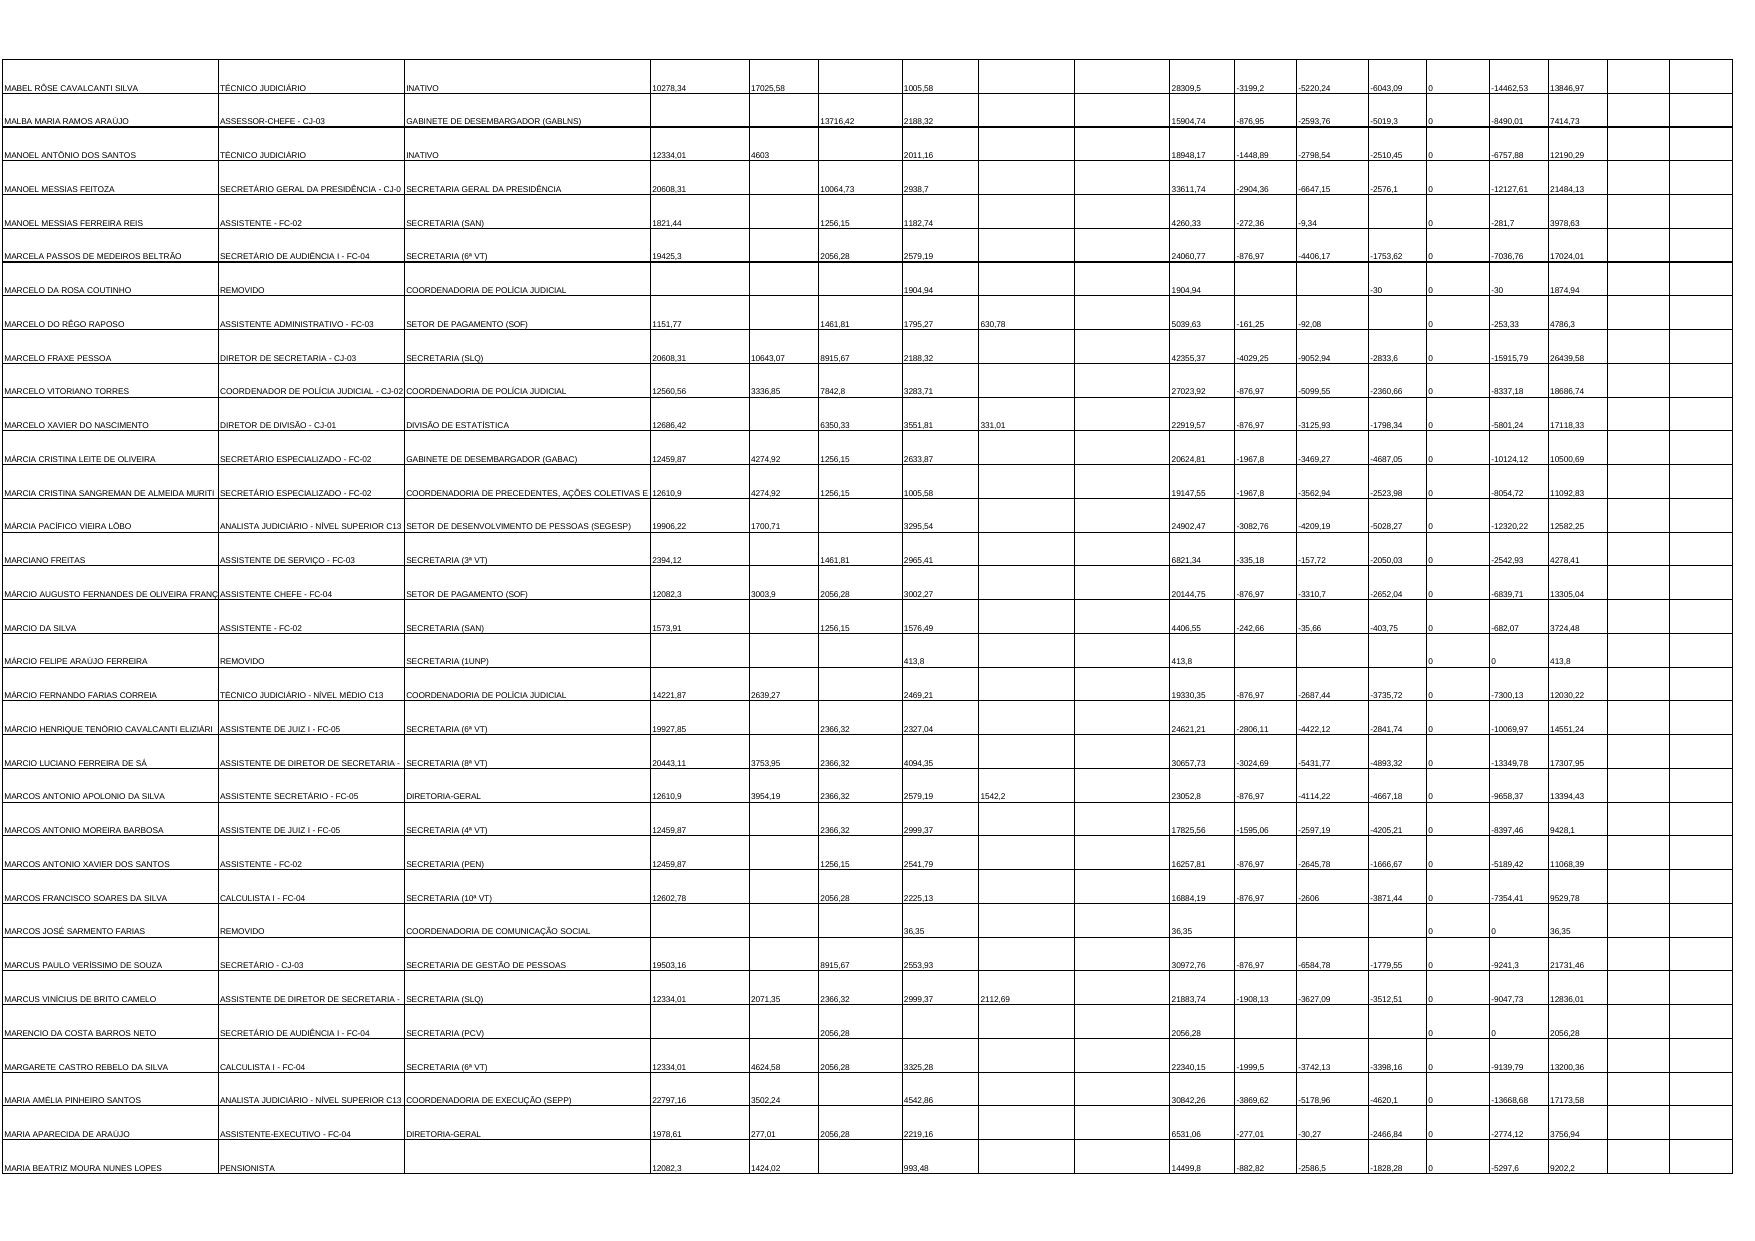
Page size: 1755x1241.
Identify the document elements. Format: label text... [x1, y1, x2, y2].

table_cell -2542,93 [1490, 533, 1548, 565]
table_cell -253,33 [1490, 296, 1548, 329]
table_cell 2056,28 [819, 1039, 902, 1072]
table_cell REMOVIDO [219, 904, 404, 937]
table_cell [1670, 94, 1732, 126]
table_cell [750, 263, 818, 295]
table_cell [1235, 904, 1296, 937]
table_cell 2056,28 [819, 870, 902, 903]
table_cell SECRETARIA (SLQ) [405, 971, 650, 1004]
table_cell [979, 1073, 1074, 1105]
table_cell 2112,69 [979, 971, 1074, 1004]
table_cell -4667,18 [1369, 769, 1426, 802]
table_cell -3125,93 [1297, 398, 1368, 430]
table_cell MANOEL ANTÔNIO DOS SANTOS [3, 128, 218, 160]
table_cell [1608, 499, 1669, 532]
table_cell [979, 364, 1074, 397]
table_cell [750, 195, 818, 228]
table_cell SECRETARIA GERAL DA PRESIDÊNCIA [405, 161, 650, 194]
table_cell 1256,15 [819, 195, 902, 228]
table_header 17025,58 [750, 60, 818, 93]
table_cell 13716,42 [819, 94, 902, 126]
table_cell GABINETE DE DESEMBARGADOR (GABLNS) [405, 94, 650, 126]
table_cell 12190,29 [1549, 128, 1607, 160]
table_cell [979, 533, 1074, 565]
table_cell [819, 904, 902, 937]
table_cell 2541,79 [903, 836, 978, 869]
table_cell 0 [1427, 533, 1489, 565]
table_cell [1670, 600, 1732, 633]
table_cell -6839,71 [1490, 566, 1548, 599]
table_cell 0 [1427, 904, 1489, 937]
table_cell COORDENADORIA DE PRECEDENTES, AÇÕES COLETIVAS E [405, 465, 650, 498]
table_cell MÁRCIO FELIPE ARAÚJO FERREIRA [3, 634, 218, 667]
table_cell -1967,8 [1235, 431, 1296, 464]
table_cell 30972,76 [1170, 938, 1234, 970]
table_cell SECRETARIA (10ª VT) [405, 870, 650, 903]
table_cell MARCELO FRAXE PESSOA [3, 330, 218, 363]
table_header 1005,58 [903, 60, 978, 93]
table_cell ASSISTENTE DE SERVIÇO - FC-03 [219, 533, 404, 565]
table_cell [1075, 499, 1169, 532]
table_cell 7842,8 [819, 364, 902, 397]
table_cell [750, 938, 818, 970]
table_cell ASSISTENTE-EXECUTIVO - FC-04 [219, 1106, 404, 1139]
table_cell 14551,24 [1549, 701, 1607, 734]
table_cell ANALISTA JUDICIÁRIO - NÍVEL SUPERIOR C13 [219, 499, 404, 532]
table_cell 8915,67 [819, 938, 902, 970]
table_cell 13305,04 [1549, 566, 1607, 599]
table_cell [1075, 94, 1169, 126]
table_cell 2011,16 [903, 128, 978, 160]
table_cell -8337,18 [1490, 364, 1548, 397]
table_cell -876,97 [1235, 769, 1296, 802]
table_cell 5039,63 [1170, 296, 1234, 329]
table_cell 16257,81 [1170, 836, 1234, 869]
table_cell 12686,42 [651, 398, 749, 430]
table_cell 20608,31 [651, 330, 749, 363]
table_cell 0 [1427, 803, 1489, 835]
table_cell 20443,11 [651, 735, 749, 768]
table_cell [1608, 735, 1669, 768]
table_cell [1670, 904, 1732, 937]
table_cell [1670, 938, 1732, 970]
table_header TÉCNICO JUDICIÁRIO [219, 60, 404, 93]
table_cell 0 [1427, 398, 1489, 430]
table_cell 2633,87 [903, 431, 978, 464]
table_cell [1075, 634, 1169, 667]
table_cell [1608, 364, 1669, 397]
table_cell [1670, 1005, 1732, 1038]
table_cell [1670, 701, 1732, 734]
table_cell 2394,12 [651, 533, 749, 565]
table_cell 0 [1427, 566, 1489, 599]
table_cell [1670, 263, 1732, 295]
table_cell [1297, 1005, 1368, 1038]
table_cell [405, 1140, 650, 1173]
table_cell 2579,19 [903, 769, 978, 802]
table_cell [1608, 971, 1669, 1004]
table_cell [1608, 128, 1669, 160]
table_cell [1075, 398, 1169, 430]
table_cell 20624,81 [1170, 431, 1234, 464]
table_cell -1999,5 [1235, 1039, 1296, 1072]
table_cell -2841,74 [1369, 701, 1426, 734]
table_cell SETOR DE PAGAMENTO (SOF) [405, 296, 650, 329]
table_cell 0 [1490, 904, 1548, 937]
table_cell 4624,58 [750, 1039, 818, 1072]
table_cell -10069,97 [1490, 701, 1548, 734]
table_cell [1075, 600, 1169, 633]
table_cell 17173,58 [1549, 1073, 1607, 1105]
table_cell -2593,76 [1297, 94, 1368, 126]
table_cell [979, 161, 1074, 194]
table_cell [979, 330, 1074, 363]
table_cell [750, 904, 818, 937]
table_cell 12836,01 [1549, 971, 1607, 1004]
table_cell -4422,12 [1297, 701, 1368, 734]
table_cell [1369, 1005, 1426, 1038]
table_cell ASSESSOR-CHEFE - CJ-03 [219, 94, 404, 126]
table_cell COORDENADORIA DE POLÍCIA JUDICIAL [405, 668, 650, 700]
table_cell 1424,02 [750, 1140, 818, 1173]
table_cell [1670, 735, 1732, 768]
table_cell 19330,35 [1170, 668, 1234, 700]
table_cell MARCOS JOSÉ SARMENTO FARIAS [3, 904, 218, 937]
table_cell 0 [1427, 431, 1489, 464]
table_cell 17825,56 [1170, 803, 1234, 835]
table_cell TÉCNICO JUDICIÁRIO [219, 128, 404, 160]
table_header 0 [1427, 60, 1489, 93]
table_cell -2774,12 [1490, 1106, 1548, 1139]
table_cell [1670, 634, 1732, 667]
table_cell [750, 803, 818, 835]
table_cell SECRETARIA (6ª VT) [405, 1039, 650, 1072]
table_cell 17118,33 [1549, 398, 1607, 430]
table_cell [1608, 836, 1669, 869]
table_cell 3551,81 [903, 398, 978, 430]
table_cell [979, 263, 1074, 295]
table_cell [1670, 971, 1732, 1004]
table_cell 3295,54 [903, 499, 978, 532]
table_cell [979, 803, 1074, 835]
table_cell 4094,35 [903, 735, 978, 768]
table_cell 12334,01 [651, 971, 749, 1004]
table_cell MARCIO LUCIANO FERREIRA DE SÁ [3, 735, 218, 768]
table_cell SECRETARIA (3ª VT) [405, 533, 650, 565]
table_cell [1670, 836, 1732, 869]
table_cell [1670, 1073, 1732, 1105]
table_cell [979, 701, 1074, 734]
table_cell 18686,74 [1549, 364, 1607, 397]
table_cell -2687,44 [1297, 668, 1368, 700]
table_cell -242,66 [1235, 600, 1296, 633]
table_cell 0 [1427, 1005, 1489, 1038]
table_cell -2806,11 [1235, 701, 1296, 734]
table_cell 23052,8 [1170, 769, 1234, 802]
table_cell MARIA AMÉLIA PINHEIRO SANTOS [3, 1073, 218, 1105]
table_cell [1670, 1106, 1732, 1139]
table_cell MALBA MARIA RAMOS ARAÚJO [3, 94, 218, 126]
table_cell SECRETÁRIO DE AUDIÊNCIA I - FC-04 [219, 1005, 404, 1038]
table_cell CALCULISTA I - FC-04 [219, 870, 404, 903]
table_cell SECRETARIA (SLQ) [405, 330, 650, 363]
table_cell COORDENADORIA DE COMUNICAÇÃO SOCIAL [405, 904, 650, 937]
table_cell MARCOS ANTONIO XAVIER DOS SANTOS [3, 836, 218, 869]
table_cell 16884,19 [1170, 870, 1234, 903]
table_cell [1075, 330, 1169, 363]
table_cell [1075, 431, 1169, 464]
table_cell 4786,3 [1549, 296, 1607, 329]
table_cell [750, 398, 818, 430]
table_cell [979, 465, 1074, 498]
table_cell 22340,15 [1170, 1039, 1234, 1072]
table_cell SETOR DE DESENVOLVIMENTO DE PESSOAS (SEGESP) [405, 499, 650, 532]
table_cell MÁRCIA PACÍFICO VIEIRA LÔBO [3, 499, 218, 532]
table_cell [1075, 1073, 1169, 1105]
table_cell [1608, 465, 1669, 498]
table_cell -682,07 [1490, 600, 1548, 633]
table_header MABEL RÔSE CAVALCANTI SILVA [3, 60, 218, 93]
table_cell 21883,74 [1170, 971, 1234, 1004]
table_cell 1904,94 [903, 263, 978, 295]
table_cell COORDENADORIA DE POLÍCIA JUDICIAL [405, 263, 650, 295]
table_cell [1297, 634, 1368, 667]
table_cell [979, 904, 1074, 937]
table_cell -4029,25 [1235, 330, 1296, 363]
table_cell [1369, 195, 1426, 228]
table_cell 1874,94 [1549, 263, 1607, 295]
table_cell -876,97 [1235, 836, 1296, 869]
table_cell -3024,69 [1235, 735, 1296, 768]
table_cell 12334,01 [651, 128, 749, 160]
table_cell -9139,79 [1490, 1039, 1548, 1072]
table_header -6043,09 [1369, 60, 1426, 93]
table_cell [750, 634, 818, 667]
table_cell 2639,27 [750, 668, 818, 700]
table_cell [750, 229, 818, 261]
table_cell 0 [1427, 94, 1489, 126]
table_cell [1608, 94, 1669, 126]
table_cell 3502,24 [750, 1073, 818, 1105]
table_cell 277,01 [750, 1106, 818, 1139]
table_cell 1978,61 [651, 1106, 749, 1139]
table_cell -8490,01 [1490, 94, 1548, 126]
table_cell 2327,04 [903, 701, 978, 734]
table_cell [1670, 499, 1732, 532]
table_cell [903, 1005, 978, 1038]
table_cell -1753,62 [1369, 229, 1426, 261]
table_cell -2904,36 [1235, 161, 1296, 194]
table_cell 19927,85 [651, 701, 749, 734]
table_cell [1075, 1106, 1169, 1139]
table_cell [750, 1005, 818, 1038]
table_cell [1235, 263, 1296, 295]
table_cell -1967,8 [1235, 465, 1296, 498]
table_cell -13668,68 [1490, 1073, 1548, 1105]
table_cell [1608, 533, 1669, 565]
table_cell 2366,32 [819, 769, 902, 802]
table_cell -882,82 [1235, 1140, 1296, 1173]
table_cell [979, 229, 1074, 261]
table_cell [1670, 870, 1732, 903]
table_cell 33611,74 [1170, 161, 1234, 194]
table_cell [750, 836, 818, 869]
table_cell -6757,88 [1490, 128, 1548, 160]
table_cell -8397,46 [1490, 803, 1548, 835]
table_cell 0 [1427, 1039, 1489, 1072]
table_cell [1670, 229, 1732, 261]
table_cell 21484,13 [1549, 161, 1607, 194]
table_cell 10064,73 [819, 161, 902, 194]
table_cell 36,35 [903, 904, 978, 937]
table_cell 3954,19 [750, 769, 818, 802]
table_cell 3283,71 [903, 364, 978, 397]
table_cell 2188,32 [903, 94, 978, 126]
table_cell 2553,93 [903, 938, 978, 970]
table_cell [1608, 668, 1669, 700]
table_cell -5297,6 [1490, 1140, 1548, 1173]
table_cell SECRETARIA (6ª VT) [405, 229, 650, 261]
table_cell 2219,16 [903, 1106, 978, 1139]
table_cell -876,97 [1235, 870, 1296, 903]
table_cell 12459,87 [651, 431, 749, 464]
table_cell 3325,28 [903, 1039, 978, 1072]
table_cell -5189,42 [1490, 836, 1548, 869]
table_cell 21731,46 [1549, 938, 1607, 970]
table_cell -281,7 [1490, 195, 1548, 228]
table_cell 9428,1 [1549, 803, 1607, 835]
table_cell -30,27 [1297, 1106, 1368, 1139]
table_cell 22797,16 [651, 1073, 749, 1105]
table_cell [979, 668, 1074, 700]
table_cell 8915,67 [819, 330, 902, 363]
table_cell 3753,95 [750, 735, 818, 768]
table_cell 2056,28 [819, 229, 902, 261]
table_cell 2056,28 [819, 566, 902, 599]
table_cell SECRETARIA (8ª VT) [405, 735, 650, 768]
table_cell [651, 904, 749, 937]
table_cell 36,35 [1549, 904, 1607, 937]
table_cell [1608, 634, 1669, 667]
table_cell -876,97 [1235, 229, 1296, 261]
table_cell -272,36 [1235, 195, 1296, 228]
table_cell -3398,16 [1369, 1039, 1426, 1072]
table_cell 0 [1427, 938, 1489, 970]
table_cell SECRETÁRIO DE AUDIÊNCIA I - FC-04 [219, 229, 404, 261]
table_cell [651, 263, 749, 295]
table_cell 2938,7 [903, 161, 978, 194]
table_cell 12082,3 [651, 566, 749, 599]
table_cell [1608, 296, 1669, 329]
table_cell [979, 499, 1074, 532]
table_cell [750, 94, 818, 126]
table_cell [1235, 1005, 1296, 1038]
table_cell [1075, 296, 1169, 329]
table_cell [1075, 263, 1169, 295]
table_cell ANALISTA JUDICIÁRIO - NÍVEL SUPERIOR C13 [219, 1073, 404, 1105]
table_cell [750, 533, 818, 565]
table_cell [979, 836, 1074, 869]
table_cell SECRETÁRIO - CJ-03 [219, 938, 404, 970]
table_cell [1369, 634, 1426, 667]
table_cell 6821,34 [1170, 533, 1234, 565]
table_cell -3735,72 [1369, 668, 1426, 700]
table_cell [1608, 1005, 1669, 1038]
table_cell 1005,58 [903, 465, 978, 498]
table_cell -4893,32 [1369, 735, 1426, 768]
table_cell [819, 263, 902, 295]
table_cell 4274,92 [750, 465, 818, 498]
table_cell 2366,32 [819, 971, 902, 1004]
table_cell ASSISTENTE DE DIRETOR DE SECRETARIA - [219, 971, 404, 1004]
table_cell [1075, 735, 1169, 768]
table_cell 1904,94 [1170, 263, 1234, 295]
table_cell -4205,21 [1369, 803, 1426, 835]
table_cell 6531,06 [1170, 1106, 1234, 1139]
table_header INATIVO [405, 60, 650, 93]
table_cell [1670, 431, 1732, 464]
table_cell 0 [1427, 330, 1489, 363]
table_cell 0 [1427, 769, 1489, 802]
table_cell -12127,61 [1490, 161, 1548, 194]
table_cell 413,8 [1549, 634, 1607, 667]
table_cell 12334,01 [651, 1039, 749, 1072]
table_cell 0 [1490, 634, 1548, 667]
table_cell [1075, 465, 1169, 498]
table_cell [1670, 465, 1732, 498]
table_cell 12560,56 [651, 364, 749, 397]
table_cell MARCIA CRISTINA SANGREMAN DE ALMEIDA MURITI [3, 465, 218, 498]
table_cell -92,08 [1297, 296, 1368, 329]
table_cell 24060,77 [1170, 229, 1234, 261]
table_cell MARCELA PASSOS DE MEDEIROS BELTRÃO [3, 229, 218, 261]
table_cell SECRETARIA (1UNP) [405, 634, 650, 667]
table_cell 1821,44 [651, 195, 749, 228]
table_cell DIRETORIA-GERAL [405, 769, 650, 802]
table_cell -1908,13 [1235, 971, 1296, 1004]
table_cell MARCOS ANTONIO MOREIRA BARBOSA [3, 803, 218, 835]
table_cell 9529,78 [1549, 870, 1607, 903]
table_cell [1670, 398, 1732, 430]
table_cell -4209,19 [1297, 499, 1368, 532]
table_cell 1256,15 [819, 465, 902, 498]
table_cell -6584,78 [1297, 938, 1368, 970]
table_cell [1075, 668, 1169, 700]
table_cell TÉCNICO JUDICIÁRIO - NÍVEL MÉDIO C13 [219, 668, 404, 700]
table_cell 3724,48 [1549, 600, 1607, 633]
table_cell 12610,9 [651, 769, 749, 802]
table_cell 0 [1427, 870, 1489, 903]
table_cell COORDENADOR DE POLÍCIA JUDICIAL - CJ-02 [219, 364, 404, 397]
table_cell -5801,24 [1490, 398, 1548, 430]
table_cell -1828,28 [1369, 1140, 1426, 1173]
table_cell [1075, 533, 1169, 565]
table_cell 13200,36 [1549, 1039, 1607, 1072]
table_cell 1700,71 [750, 499, 818, 532]
table_cell [1670, 195, 1732, 228]
table_cell MARCIANO FREITAS [3, 533, 218, 565]
table_cell 12030,22 [1549, 668, 1607, 700]
table_cell 630,78 [979, 296, 1074, 329]
table_cell [1608, 566, 1669, 599]
table_cell [1670, 330, 1732, 363]
table_cell 1461,81 [819, 296, 902, 329]
table_cell 15904,74 [1170, 94, 1234, 126]
table_cell MANOEL MESSIAS FERREIRA REIS [3, 195, 218, 228]
table_cell 1256,15 [819, 431, 902, 464]
table_cell [1670, 161, 1732, 194]
table_cell 2366,32 [819, 803, 902, 835]
table_cell [1608, 1140, 1669, 1173]
table_cell 1256,15 [819, 600, 902, 633]
table_cell 0 [1427, 1140, 1489, 1173]
table_cell -2576,1 [1369, 161, 1426, 194]
table_cell -9658,37 [1490, 769, 1548, 802]
table_cell 22919,57 [1170, 398, 1234, 430]
table_cell 0 [1427, 600, 1489, 633]
table_cell -3469,27 [1297, 431, 1368, 464]
table_cell [1670, 296, 1732, 329]
table_cell -876,95 [1235, 94, 1296, 126]
table_cell MARCOS ANTONIO APOLONIO DA SILVA [3, 769, 218, 802]
table_cell 19503,16 [651, 938, 749, 970]
table_cell SETOR DE PAGAMENTO (SOF) [405, 566, 650, 599]
table_cell 331,01 [979, 398, 1074, 430]
table_cell MARCELO XAVIER DO NASCIMENTO [3, 398, 218, 430]
table_cell -2833,6 [1369, 330, 1426, 363]
table_cell -161,25 [1235, 296, 1296, 329]
table_cell 2225,13 [903, 870, 978, 903]
table_cell -12320,22 [1490, 499, 1548, 532]
table_cell 10643,07 [750, 330, 818, 363]
table_cell -7354,41 [1490, 870, 1548, 903]
table_cell 2056,28 [819, 1005, 902, 1038]
table_cell [1075, 769, 1169, 802]
table_cell [1608, 330, 1669, 363]
table_cell 2999,37 [903, 971, 978, 1004]
table_cell REMOVIDO [219, 634, 404, 667]
table_cell 30842,26 [1170, 1073, 1234, 1105]
table_cell ASSISTENTE - FC-02 [219, 836, 404, 869]
table_cell SECRETARIA (SAN) [405, 600, 650, 633]
table_cell SECRETÁRIO ESPECIALIZADO - FC-02 [219, 465, 404, 498]
table_cell [1608, 938, 1669, 970]
table_cell [1670, 769, 1732, 802]
table_cell -2597,19 [1297, 803, 1368, 835]
table_cell 2965,41 [903, 533, 978, 565]
table_cell 413,8 [1170, 634, 1234, 667]
table_cell 1542,2 [979, 769, 1074, 802]
table_cell -1779,55 [1369, 938, 1426, 970]
table_cell 18948,17 [1170, 128, 1234, 160]
table_cell 26439,58 [1549, 330, 1607, 363]
table_header [1608, 60, 1669, 93]
table_cell [1608, 229, 1669, 261]
table_cell 13394,43 [1549, 769, 1607, 802]
table_cell 0 [1427, 161, 1489, 194]
table_cell 12610,9 [651, 465, 749, 498]
table_cell DIRETORIA-GERAL [405, 1106, 650, 1139]
table_cell -1666,67 [1369, 836, 1426, 869]
table_cell MARCOS FRANCISCO SOARES DA SILVA [3, 870, 218, 903]
table_cell 0 [1427, 128, 1489, 160]
table_cell 30657,73 [1170, 735, 1234, 768]
table_cell 0 [1427, 229, 1489, 261]
table_cell [1075, 195, 1169, 228]
table_cell [1608, 1073, 1669, 1105]
table_cell 0 [1427, 701, 1489, 734]
table_cell MARCUS VINÍCIUS DE BRITO CAMELO [3, 971, 218, 1004]
table_cell MANOEL MESSIAS FEITOZA [3, 161, 218, 194]
table_cell SECRETARIA (PCV) [405, 1005, 650, 1038]
table_cell 42355,37 [1170, 330, 1234, 363]
table_cell [979, 431, 1074, 464]
table_cell MÁRCIO HENRIQUE TENÓRIO CAVALCANTI ELIZIÁRI [3, 701, 218, 734]
table_cell 10500,69 [1549, 431, 1607, 464]
table_cell SECRETÁRIO ESPECIALIZADO - FC-02 [219, 431, 404, 464]
table_cell DIRETOR DE SECRETARIA - CJ-03 [219, 330, 404, 363]
table_cell [1608, 1039, 1669, 1072]
table_header 28309,5 [1170, 60, 1234, 93]
table_cell [1670, 1039, 1732, 1072]
table_cell MARCELO VITORIANO TORRES [3, 364, 218, 397]
table_cell 0 [1427, 1073, 1489, 1105]
table_cell 17024,01 [1549, 229, 1607, 261]
table_cell 4542,86 [903, 1073, 978, 1105]
table_cell 17307,95 [1549, 735, 1607, 768]
table_cell -2050,03 [1369, 533, 1426, 565]
table_cell CALCULISTA I - FC-04 [219, 1039, 404, 1072]
table_cell 27023,92 [1170, 364, 1234, 397]
table_cell [819, 668, 902, 700]
table_cell 14499,8 [1170, 1140, 1234, 1173]
table_cell -3742,13 [1297, 1039, 1368, 1072]
table_cell -5178,96 [1297, 1073, 1368, 1105]
table_header [1075, 60, 1169, 93]
table_cell -2466,84 [1369, 1106, 1426, 1139]
table_cell 993,48 [903, 1140, 978, 1173]
table_cell [1670, 364, 1732, 397]
table_cell -4114,22 [1297, 769, 1368, 802]
table_cell -2360,66 [1369, 364, 1426, 397]
table_cell [651, 94, 749, 126]
table_cell 1795,27 [903, 296, 978, 329]
table_cell [1670, 668, 1732, 700]
table_cell ASSISTENTE ADMINISTRATIVO - FC-03 [219, 296, 404, 329]
table_cell [979, 1005, 1074, 1038]
table_cell MARGARETE CASTRO REBELO DA SILVA [3, 1039, 218, 1072]
table_cell -9241,3 [1490, 938, 1548, 970]
table_cell MÁRCIO FERNANDO FARIAS CORREIA [3, 668, 218, 700]
table_cell MÁRCIA CRISTINA LEITE DE OLIVEIRA [3, 431, 218, 464]
table_cell -3871,44 [1369, 870, 1426, 903]
table_cell [1369, 904, 1426, 937]
table_cell -6647,15 [1297, 161, 1368, 194]
table_cell 0 [1490, 1005, 1548, 1038]
table_cell 1576,49 [903, 600, 978, 633]
table_cell GABINETE DE DESEMBARGADOR (GABAC) [405, 431, 650, 464]
table_cell DIVISÃO DE ESTATÍSTICA [405, 398, 650, 430]
table_cell -2652,04 [1369, 566, 1426, 599]
table_cell [979, 1106, 1074, 1139]
table_cell [651, 1005, 749, 1038]
table_cell 2366,32 [819, 735, 902, 768]
table_cell -5019,3 [1369, 94, 1426, 126]
table_cell -4620,1 [1369, 1073, 1426, 1105]
table_cell -2645,78 [1297, 836, 1368, 869]
table_cell SECRETARIA (4ª VT) [405, 803, 650, 835]
table_cell [750, 870, 818, 903]
table_cell 11092,83 [1549, 465, 1607, 498]
table_cell [1075, 1039, 1169, 1072]
table_cell SECRETARIA (PEN) [405, 836, 650, 869]
table_cell 2999,37 [903, 803, 978, 835]
table_header -3199,2 [1235, 60, 1296, 93]
table_cell [1297, 263, 1368, 295]
table_cell 2469,21 [903, 668, 978, 700]
table_cell -2510,45 [1369, 128, 1426, 160]
table_cell 7414,73 [1549, 94, 1607, 126]
table_cell [979, 1039, 1074, 1072]
table_cell 2056,28 [819, 1106, 902, 1139]
table_cell MARCUS PAULO VERÍSSIMO DE SOUZA [3, 938, 218, 970]
table_cell 19147,55 [1170, 465, 1234, 498]
table_cell [819, 634, 902, 667]
table_cell -3562,94 [1297, 465, 1368, 498]
table_cell [979, 600, 1074, 633]
table_cell MARIA BEATRIZ MOURA NUNES LOPES [3, 1140, 218, 1173]
table_cell INATIVO [405, 128, 650, 160]
table_cell 4406,55 [1170, 600, 1234, 633]
table_cell -3512,51 [1369, 971, 1426, 1004]
table_cell -13349,78 [1490, 735, 1548, 768]
table_cell -30 [1490, 263, 1548, 295]
table_cell 12582,25 [1549, 499, 1607, 532]
table_cell [819, 128, 902, 160]
table_cell [1670, 566, 1732, 599]
table_cell -3310,7 [1297, 566, 1368, 599]
table_cell 12459,87 [651, 803, 749, 835]
table_cell 2056,28 [1549, 1005, 1607, 1038]
table_cell [1670, 533, 1732, 565]
table_cell 19425,3 [651, 229, 749, 261]
table_cell [1670, 803, 1732, 835]
table_cell 2579,19 [903, 229, 978, 261]
table_cell [1608, 600, 1669, 633]
table_cell 0 [1427, 195, 1489, 228]
table_cell ASSISTENTE DE JUIZ I - FC-05 [219, 701, 404, 734]
table_cell REMOVIDO [219, 263, 404, 295]
table_cell ASSISTENTE DE DIRETOR DE SECRETARIA - [219, 735, 404, 768]
table_cell [979, 195, 1074, 228]
table_cell 11068,39 [1549, 836, 1607, 869]
table_cell 0 [1427, 1106, 1489, 1139]
table_cell 1151,77 [651, 296, 749, 329]
table_cell -876,97 [1235, 398, 1296, 430]
table_cell ASSISTENTE DE JUIZ I - FC-05 [219, 803, 404, 835]
table_cell [1075, 128, 1169, 160]
table_cell -403,75 [1369, 600, 1426, 633]
table_header -5220,24 [1297, 60, 1368, 93]
table_header -14462,53 [1490, 60, 1548, 93]
table_cell [979, 94, 1074, 126]
table_cell 2188,32 [903, 330, 978, 363]
table_cell [979, 634, 1074, 667]
table_cell MARCELO DO RÊGO RAPOSO [3, 296, 218, 329]
table_cell [1608, 263, 1669, 295]
table_cell -4406,17 [1297, 229, 1368, 261]
table_cell PENSIONISTA [219, 1140, 404, 1173]
table_cell ASSISTENTE SECRETÁRIO - FC-05 [219, 769, 404, 802]
table_cell MARENCIO DA COSTA BARROS NETO [3, 1005, 218, 1038]
table_cell [819, 1073, 902, 1105]
table_cell SECRETARIA (6ª VT) [405, 701, 650, 734]
table_cell [979, 735, 1074, 768]
table_cell -876,97 [1235, 566, 1296, 599]
table_cell [750, 600, 818, 633]
table_cell [1075, 1140, 1169, 1173]
table_cell 0 [1427, 668, 1489, 700]
table_cell 3756,94 [1549, 1106, 1607, 1139]
table_cell SECRETARIA (SAN) [405, 195, 650, 228]
table_cell [1075, 161, 1169, 194]
table_cell -7300,13 [1490, 668, 1548, 700]
table_cell -876,97 [1235, 668, 1296, 700]
table_cell [979, 870, 1074, 903]
table_cell 20144,75 [1170, 566, 1234, 599]
table_header [1670, 60, 1732, 93]
table_cell 3336,85 [750, 364, 818, 397]
table_cell -2606 [1297, 870, 1368, 903]
table_cell 12602,78 [651, 870, 749, 903]
table_cell 1573,91 [651, 600, 749, 633]
table_cell [750, 296, 818, 329]
table_cell [1608, 1106, 1669, 1139]
table_cell -3627,09 [1297, 971, 1368, 1004]
table_cell 0 [1427, 735, 1489, 768]
table_cell SECRETARIA DE GESTÃO DE PESSOAS [405, 938, 650, 970]
table_cell 24621,21 [1170, 701, 1234, 734]
table_cell 0 [1427, 634, 1489, 667]
table_cell 0 [1427, 499, 1489, 532]
table_cell [1608, 431, 1669, 464]
table_cell 6350,33 [819, 398, 902, 430]
table_cell [979, 938, 1074, 970]
table_cell 12459,87 [651, 836, 749, 869]
table_cell ASSISTENTE - FC-02 [219, 195, 404, 228]
table_header [979, 60, 1074, 93]
table_cell MARCIO DA SILVA [3, 600, 218, 633]
table_cell 36,35 [1170, 904, 1234, 937]
table_cell [1075, 229, 1169, 261]
table_cell [1670, 1140, 1732, 1173]
table_cell [1075, 1005, 1169, 1038]
table_cell [1608, 769, 1669, 802]
table_cell -3869,62 [1235, 1073, 1296, 1105]
table_cell -10124,12 [1490, 431, 1548, 464]
table_cell [1075, 701, 1169, 734]
table_cell [1670, 128, 1732, 160]
table_cell -7036,76 [1490, 229, 1548, 261]
table_cell [1075, 566, 1169, 599]
table_cell -1595,06 [1235, 803, 1296, 835]
table_cell -9047,73 [1490, 971, 1548, 1004]
table_cell -8054,72 [1490, 465, 1548, 498]
table_cell -3082,76 [1235, 499, 1296, 532]
table_cell 0 [1427, 263, 1489, 295]
table_cell 4278,41 [1549, 533, 1607, 565]
table_cell [1608, 870, 1669, 903]
table_cell [819, 499, 902, 532]
table_cell -4687,05 [1369, 431, 1426, 464]
table_cell 2071,35 [750, 971, 818, 1004]
table_cell 413,8 [903, 634, 978, 667]
table_cell [1608, 161, 1669, 194]
table_cell -1798,34 [1369, 398, 1426, 430]
table_cell 19906,22 [651, 499, 749, 532]
table_cell 1256,15 [819, 836, 902, 869]
table_cell [979, 128, 1074, 160]
table_cell 4260,33 [1170, 195, 1234, 228]
table_cell SECRETÁRIO GERAL DA PRESIDÊNCIA - CJ-0 [219, 161, 404, 194]
table_cell [1235, 634, 1296, 667]
table_cell 3978,63 [1549, 195, 1607, 228]
table_cell [1369, 296, 1426, 329]
table_cell [819, 1140, 902, 1173]
table_cell [1075, 870, 1169, 903]
table_cell 0 [1427, 971, 1489, 1004]
table_cell [1608, 195, 1669, 228]
table_cell [979, 566, 1074, 599]
table_cell -157,72 [1297, 533, 1368, 565]
table_cell -9052,94 [1297, 330, 1368, 363]
table_cell 0 [1427, 364, 1489, 397]
table_cell MÁRCIO AUGUSTO FERNANDES DE OLIVEIRA FRANÇ [3, 566, 218, 599]
table_cell 1461,81 [819, 533, 902, 565]
table_cell -2586,5 [1297, 1140, 1368, 1173]
table_cell [1608, 701, 1669, 734]
table_cell ASSISTENTE - FC-02 [219, 600, 404, 633]
table_cell [1075, 803, 1169, 835]
table_cell [1608, 803, 1669, 835]
table_cell DIRETOR DE DIVISÃO - CJ-01 [219, 398, 404, 430]
table_cell 12082,3 [651, 1140, 749, 1173]
table_cell [1297, 904, 1368, 937]
table_cell [1608, 398, 1669, 430]
table_cell -35,66 [1297, 600, 1368, 633]
table_cell 0 [1427, 465, 1489, 498]
table_cell -1448,89 [1235, 128, 1296, 160]
table_cell [1608, 904, 1669, 937]
table_cell -15915,79 [1490, 330, 1548, 363]
table_cell 3002,27 [903, 566, 978, 599]
table_cell [1075, 836, 1169, 869]
table_cell [750, 161, 818, 194]
table_cell -876,97 [1235, 938, 1296, 970]
table_cell -277,01 [1235, 1106, 1296, 1139]
table_cell [979, 1140, 1074, 1173]
table_cell [1075, 971, 1169, 1004]
table_cell COORDENADORIA DE EXECUÇÃO (SEPP) [405, 1073, 650, 1105]
table_cell [651, 634, 749, 667]
table_cell [1075, 364, 1169, 397]
table_cell -876,97 [1235, 364, 1296, 397]
table_cell -5431,77 [1297, 735, 1368, 768]
table_cell -2523,98 [1369, 465, 1426, 498]
table_cell COORDENADORIA DE POLÍCIA JUDICIAL [405, 364, 650, 397]
table_cell [1075, 938, 1169, 970]
table_cell 24902,47 [1170, 499, 1234, 532]
table_cell 2366,32 [819, 701, 902, 734]
table_cell [750, 701, 818, 734]
table_cell ASSISTENTE CHEFE - FC-04 [219, 566, 404, 599]
table_cell -9,34 [1297, 195, 1368, 228]
table_cell 20608,31 [651, 161, 749, 194]
table_cell [1075, 904, 1169, 937]
table_cell MARCELO DA ROSA COUTINHO [3, 263, 218, 295]
table_cell 0 [1427, 836, 1489, 869]
table_cell 2056,28 [1170, 1005, 1234, 1038]
table_cell 1182,74 [903, 195, 978, 228]
table_cell 4603 [750, 128, 818, 160]
table_cell MARIA APARECIDA DE ARAÚJO [3, 1106, 218, 1139]
table_cell -2798,54 [1297, 128, 1368, 160]
table_cell 3003,9 [750, 566, 818, 599]
table_cell -5099,55 [1297, 364, 1368, 397]
table_cell 0 [1427, 296, 1489, 329]
table_cell 9202,2 [1549, 1140, 1607, 1173]
table_header 13846,97 [1549, 60, 1607, 93]
table_cell 4274,92 [750, 431, 818, 464]
table_header [819, 60, 902, 93]
table_cell -30 [1369, 263, 1426, 295]
table_cell -5028,27 [1369, 499, 1426, 532]
table_cell 14221,87 [651, 668, 749, 700]
table_header 10278,34 [651, 60, 749, 93]
table_cell -335,18 [1235, 533, 1296, 565]
